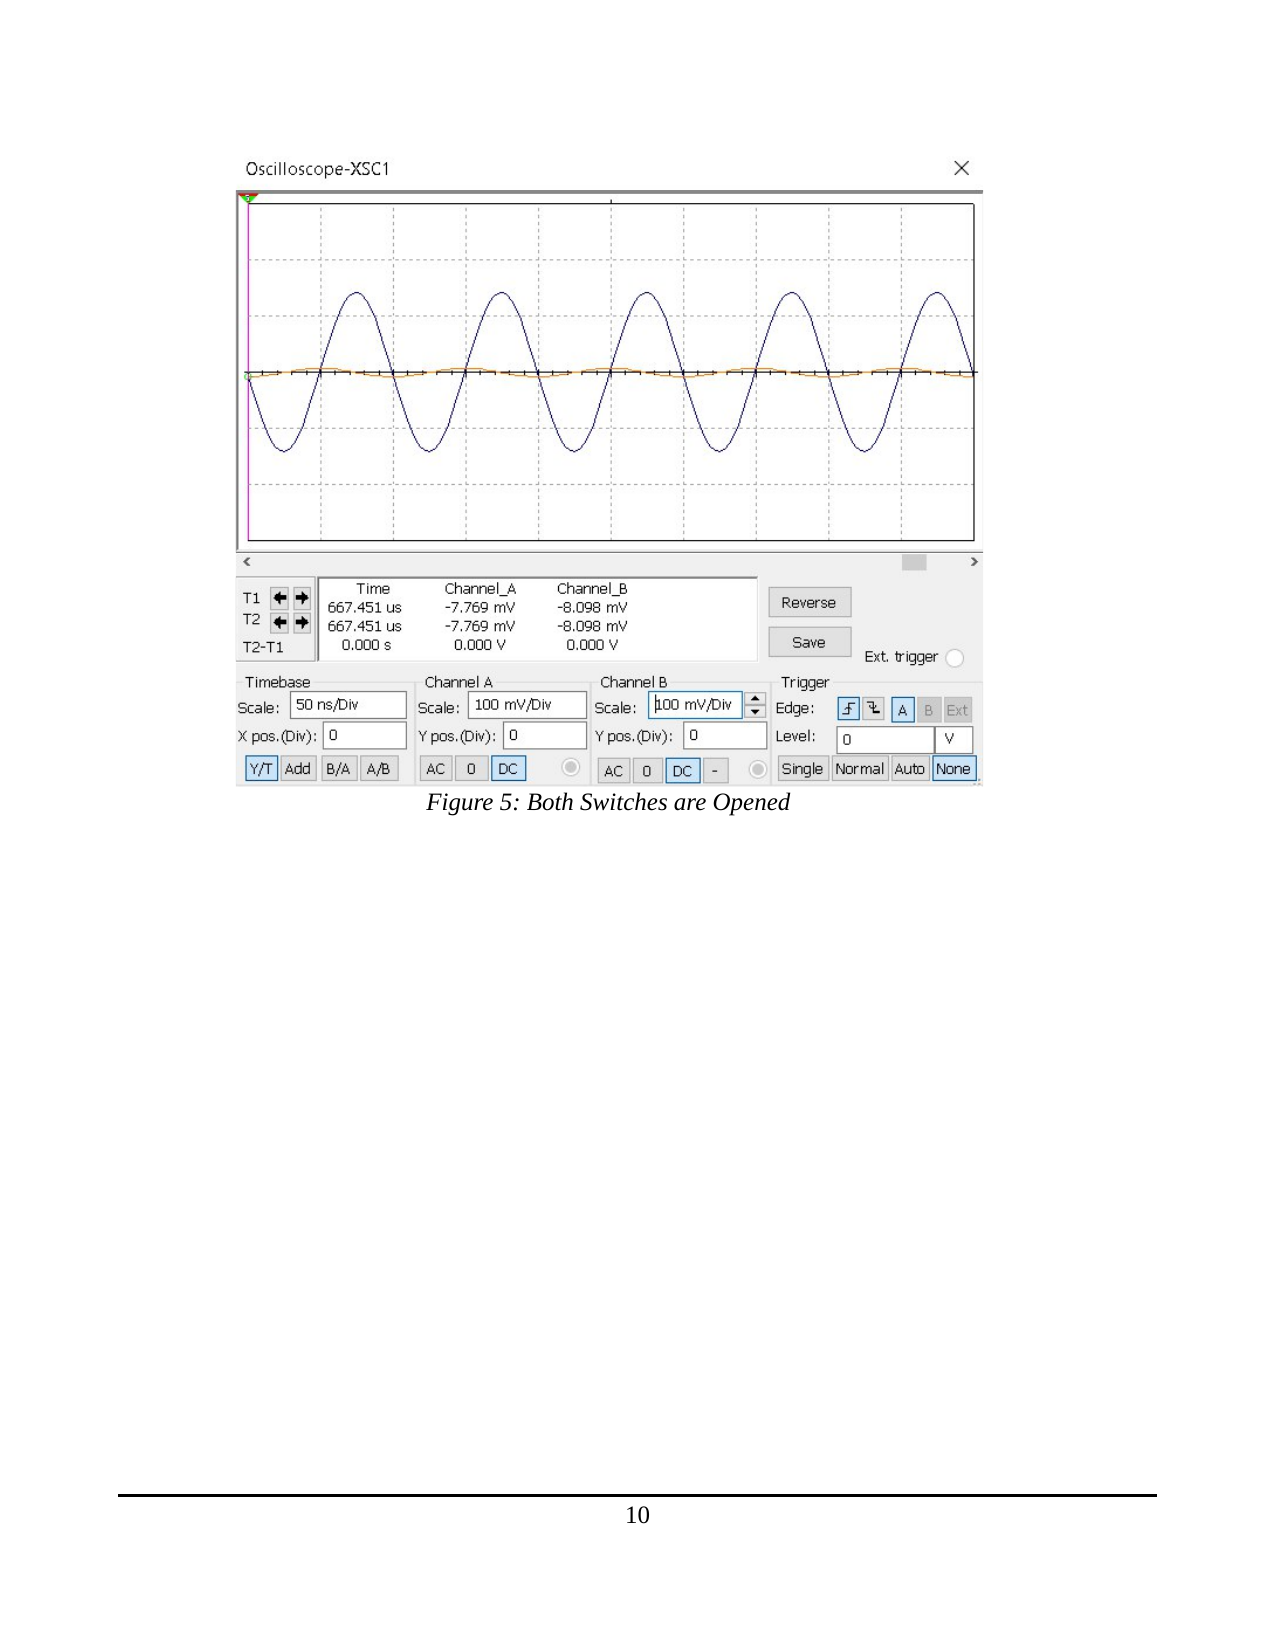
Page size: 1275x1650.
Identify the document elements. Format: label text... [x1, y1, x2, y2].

text Figure 5: Both Switches are Opened [236, 787, 983, 815]
picture [235, 147, 984, 787]
